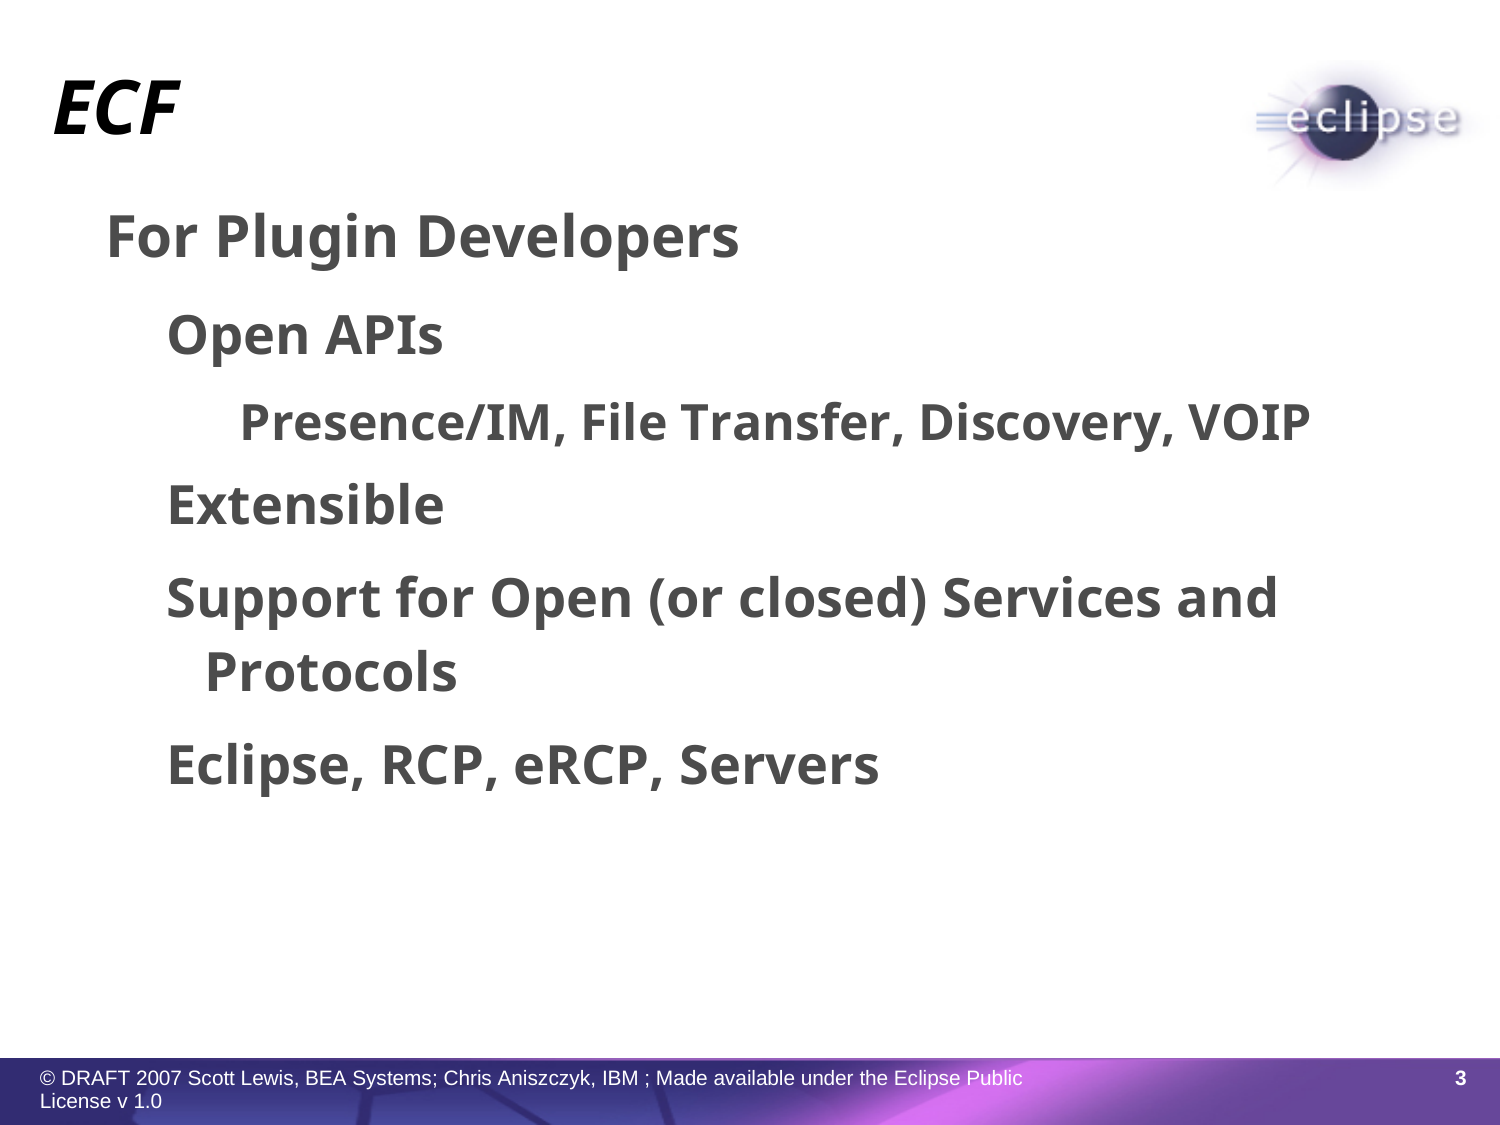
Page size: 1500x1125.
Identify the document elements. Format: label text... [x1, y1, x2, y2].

list For Plugin Developers Open APIs Presence/IM, File Transfer, Discovery, VOIP Extensible Support for Open (or closed) Services and Protocols Eclipse, RCP, eRCP, Servers [75, 187, 1389, 1051]
picture [0, 1058, 1500, 1125]
title ECF [37, 53, 1234, 151]
picture [1222, 60, 1500, 191]
